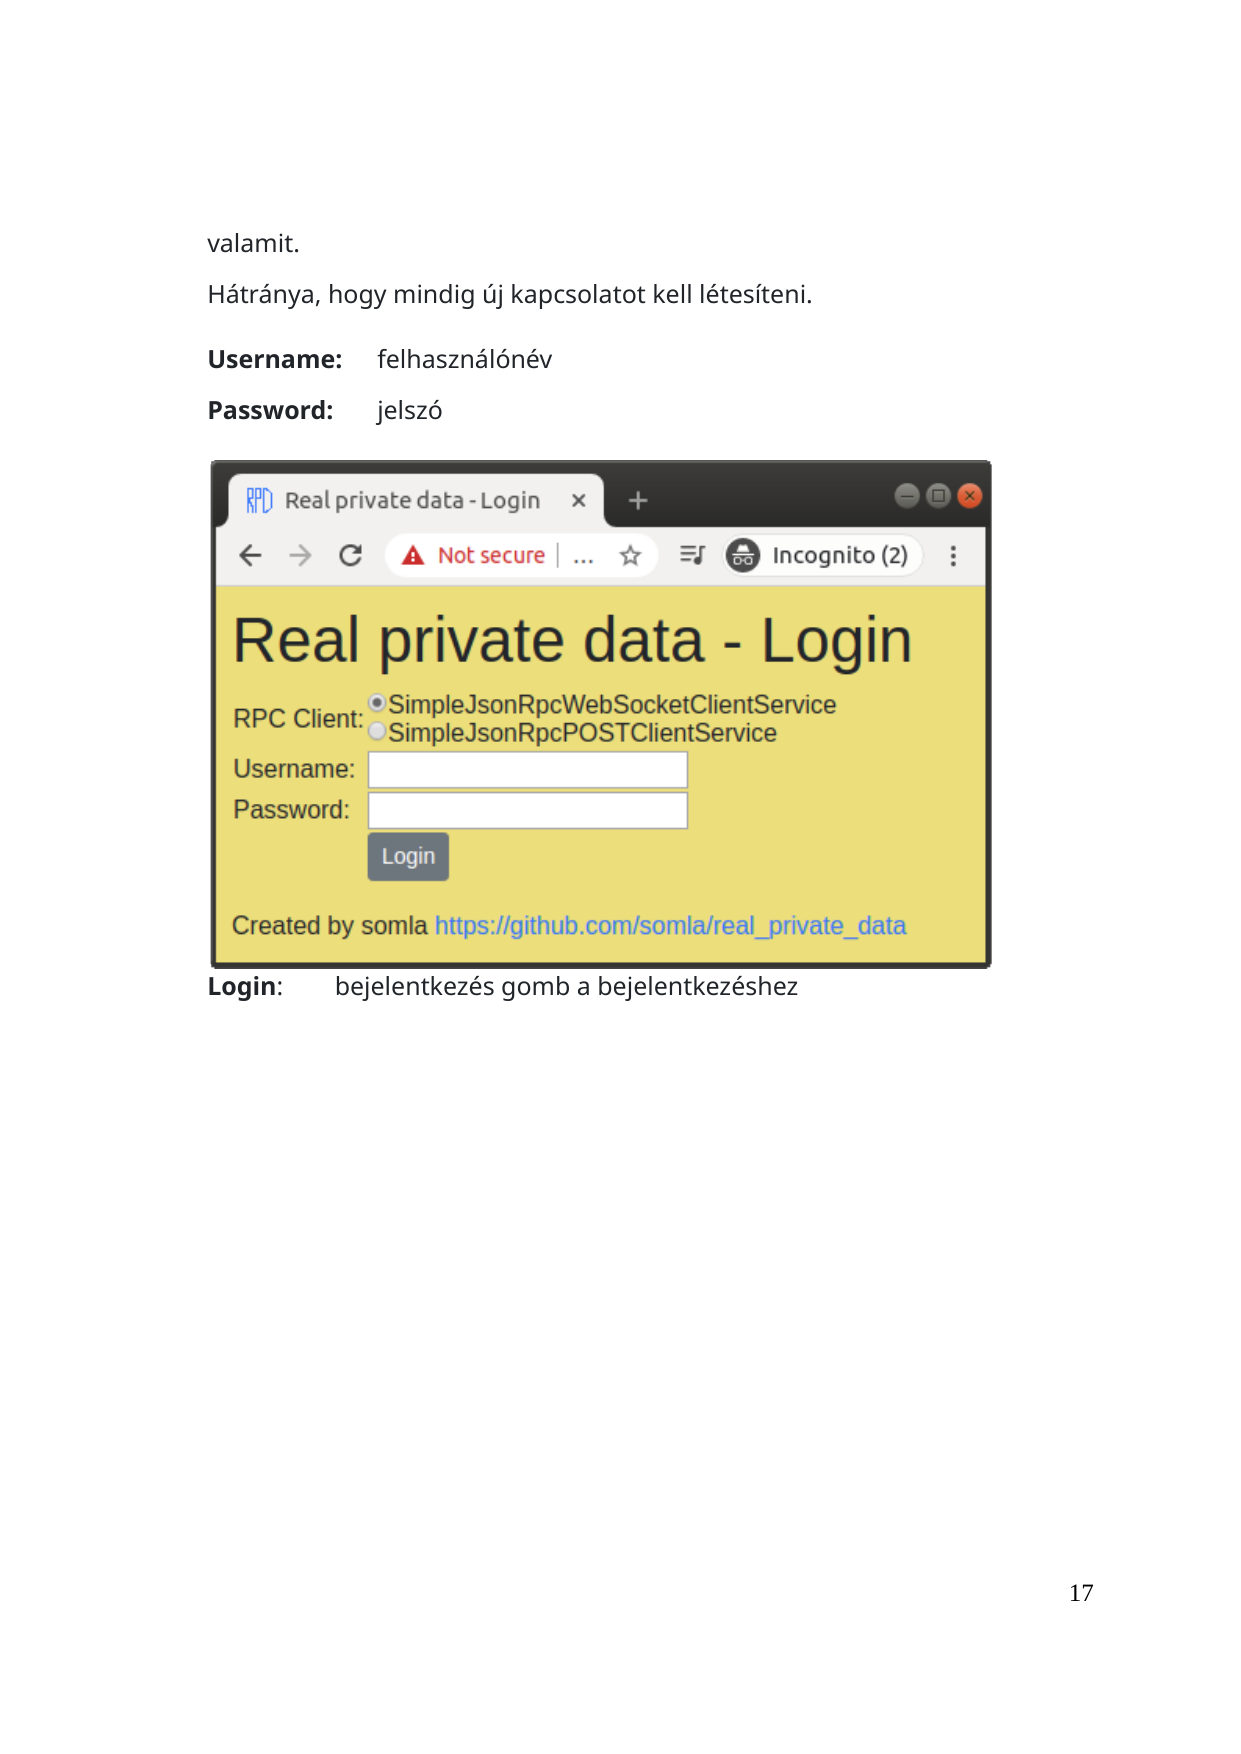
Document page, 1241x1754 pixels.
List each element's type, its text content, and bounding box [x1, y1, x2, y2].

text Username: felhasználónév Password: jelszó Login: bejelentkezés gomb a bejelentkezéshez [207, 342, 1093, 1002]
picture [210, 460, 992, 969]
text valamit. Hátránya, hogy mindig új kapcsolatot kell létesíteni. [207, 225, 1093, 310]
